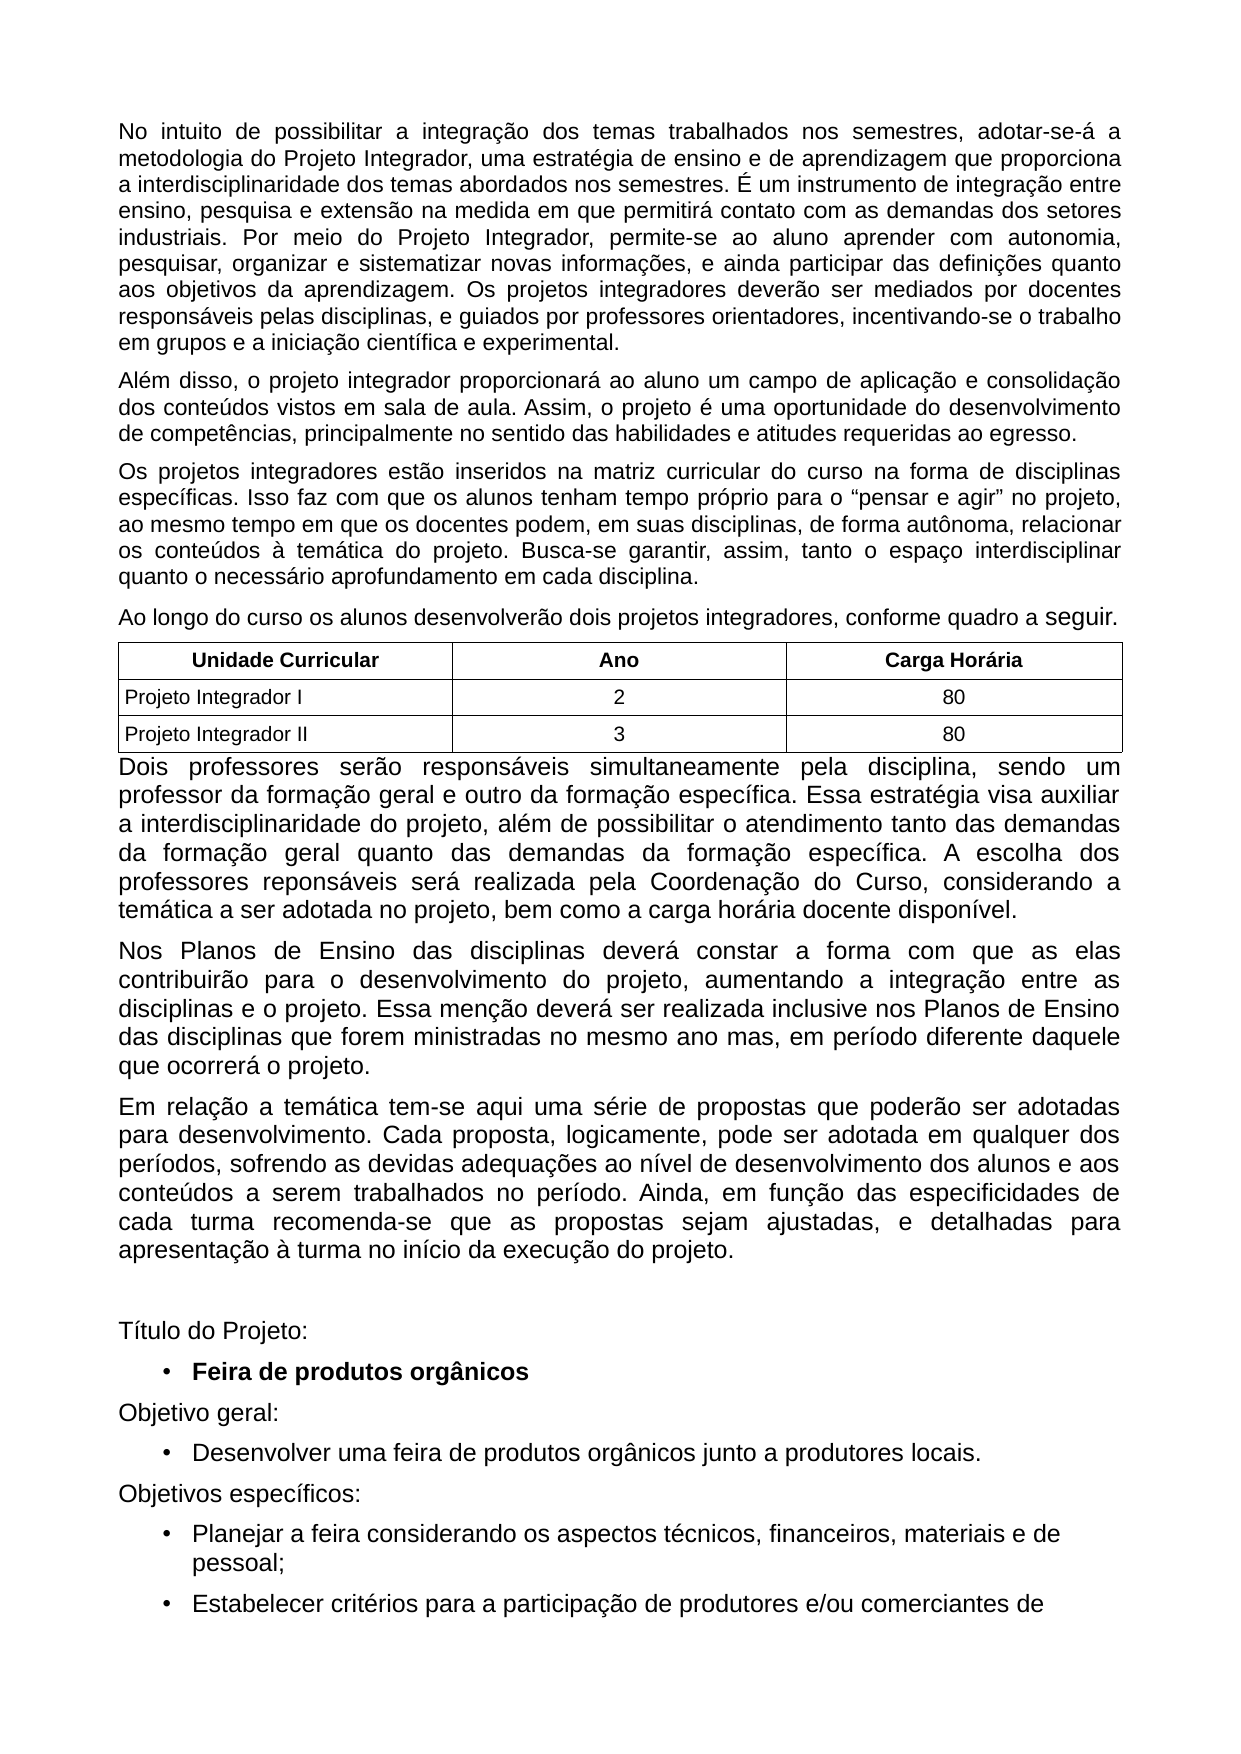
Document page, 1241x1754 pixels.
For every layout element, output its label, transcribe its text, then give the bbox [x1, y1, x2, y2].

list Planejar a feira considerando os aspectos técnicos, financeiros, materiais e de pessoal; [162, 1519, 1122, 1577]
text Os projetos integradores estão inseridos na matriz curricular do curso na forma de disciplinas específicas. Isso faz com que os alunos tenham tempo próprio para o “pensar e agir” no projeto, ao mesmo tempo em que os docentes podem, em suas disciplinas, de forma autônoma, relacionar os conteúdos à temática do projeto. Busca-se garantir, assim, tanto o espaço interdisciplinar quanto o necessário aprofundamento em cada disciplina. [118, 458, 1122, 590]
table_cell 80 [787, 716, 1122, 752]
text Objetivos específicos: [118, 1479, 1122, 1507]
table_header Carga Horária [787, 643, 1122, 678]
table_cell 3 [453, 716, 786, 752]
text No intuito de possibilitar a integração dos temas trabalhados nos semestres, adotar-se-á a metodologia do Projeto Integrador, uma estratégia de ensino e de aprendizagem que proporciona a interdisciplinaridade dos temas abordados nos semestres. É um instrumento de integração entre ensino, pesquisa e extensão na medida em que permitirá contato com as demandas dos setores industriais. Por meio do Projeto Integrador, permite-se ao aluno aprender com autonomia, pesquisar, organizar e sistematizar novas informações, e ainda participar das definições quanto aos objetivos da aprendizagem. Os projetos integradores deverão ser mediados por docentes responsáveis pelas disciplinas, e guiados por professores orientadores, incentivando-se o trabalho em grupos e a iniciação científica e experimental. [118, 118, 1122, 355]
text Ao longo do curso os alunos desenvolverão dois projetos integradores, conforme quadro a seguir. [118, 601, 1122, 630]
text Dois professores serão responsáveis simultaneamente pela disciplina, sendo um professor da formação geral e outro da formação específica. Essa estratégia visa auxiliar a interdisciplinaridade do projeto, além de possibilitar o atendimento tanto das demandas da formação geral quanto das demandas da formação específica. A escolha dos professores reponsáveis será realizada pela Coordenação do Curso, considerando a temática a ser adotada no projeto, bem como a carga horária docente disponível. [118, 753, 1122, 924]
table_cell Projeto Integrador II [119, 716, 452, 752]
list Desenvolver uma feira de produtos orgânicos junto a produtores locais. [162, 1438, 1122, 1467]
text Nos Planos de Ensino das disciplinas deverá constar a forma com que as elas contribuirão para o desenvolvimento do projeto, aumentando a integração entre as disciplinas e o projeto. Essa menção deverá ser realizada inclusive nos Planos de Ensino das disciplinas que forem ministradas no mesmo ano mas, em período diferente daquele que ocorrerá o projeto. [118, 936, 1122, 1080]
list Feira de produtos orgânicos [162, 1357, 1122, 1386]
table_cell Projeto Integrador I [119, 680, 452, 715]
list Estabelecer critérios para a participação de produtores e/ou comerciantes de [162, 1588, 1122, 1617]
text Em relação a temática tem-se aqui uma série de propostas que poderão ser adotadas para desenvolvimento. Cada proposta, logicamente, pode ser adotada em qualquer dos períodos, sofrendo as devidas adequações ao nível de desenvolvimento dos alunos e aos conteúdos a serem trabalhados no período. Ainda, em função das especificidades de cada turma recomenda-se que as propostas sejam ajustadas, e detalhadas para apresentação à turma no início da execução do projeto. [118, 1092, 1122, 1264]
table_header Unidade Curricular [119, 643, 452, 678]
text Objetivo geral: [118, 1397, 1122, 1426]
table_cell 80 [787, 680, 1122, 715]
table_header Ano [453, 643, 786, 678]
text Além disso, o projeto integrador proporcionará ao aluno um campo de aplicação e consolidação dos conteúdos vistos em sala de aula. Assim, o projeto é uma oportunidade do desenvolvimento de competências, principalmente no sentido das habilidades e atitudes requeridas ao egresso. [118, 367, 1122, 446]
table_cell 2 [453, 680, 786, 715]
text Título do Projeto: [118, 1316, 1122, 1345]
